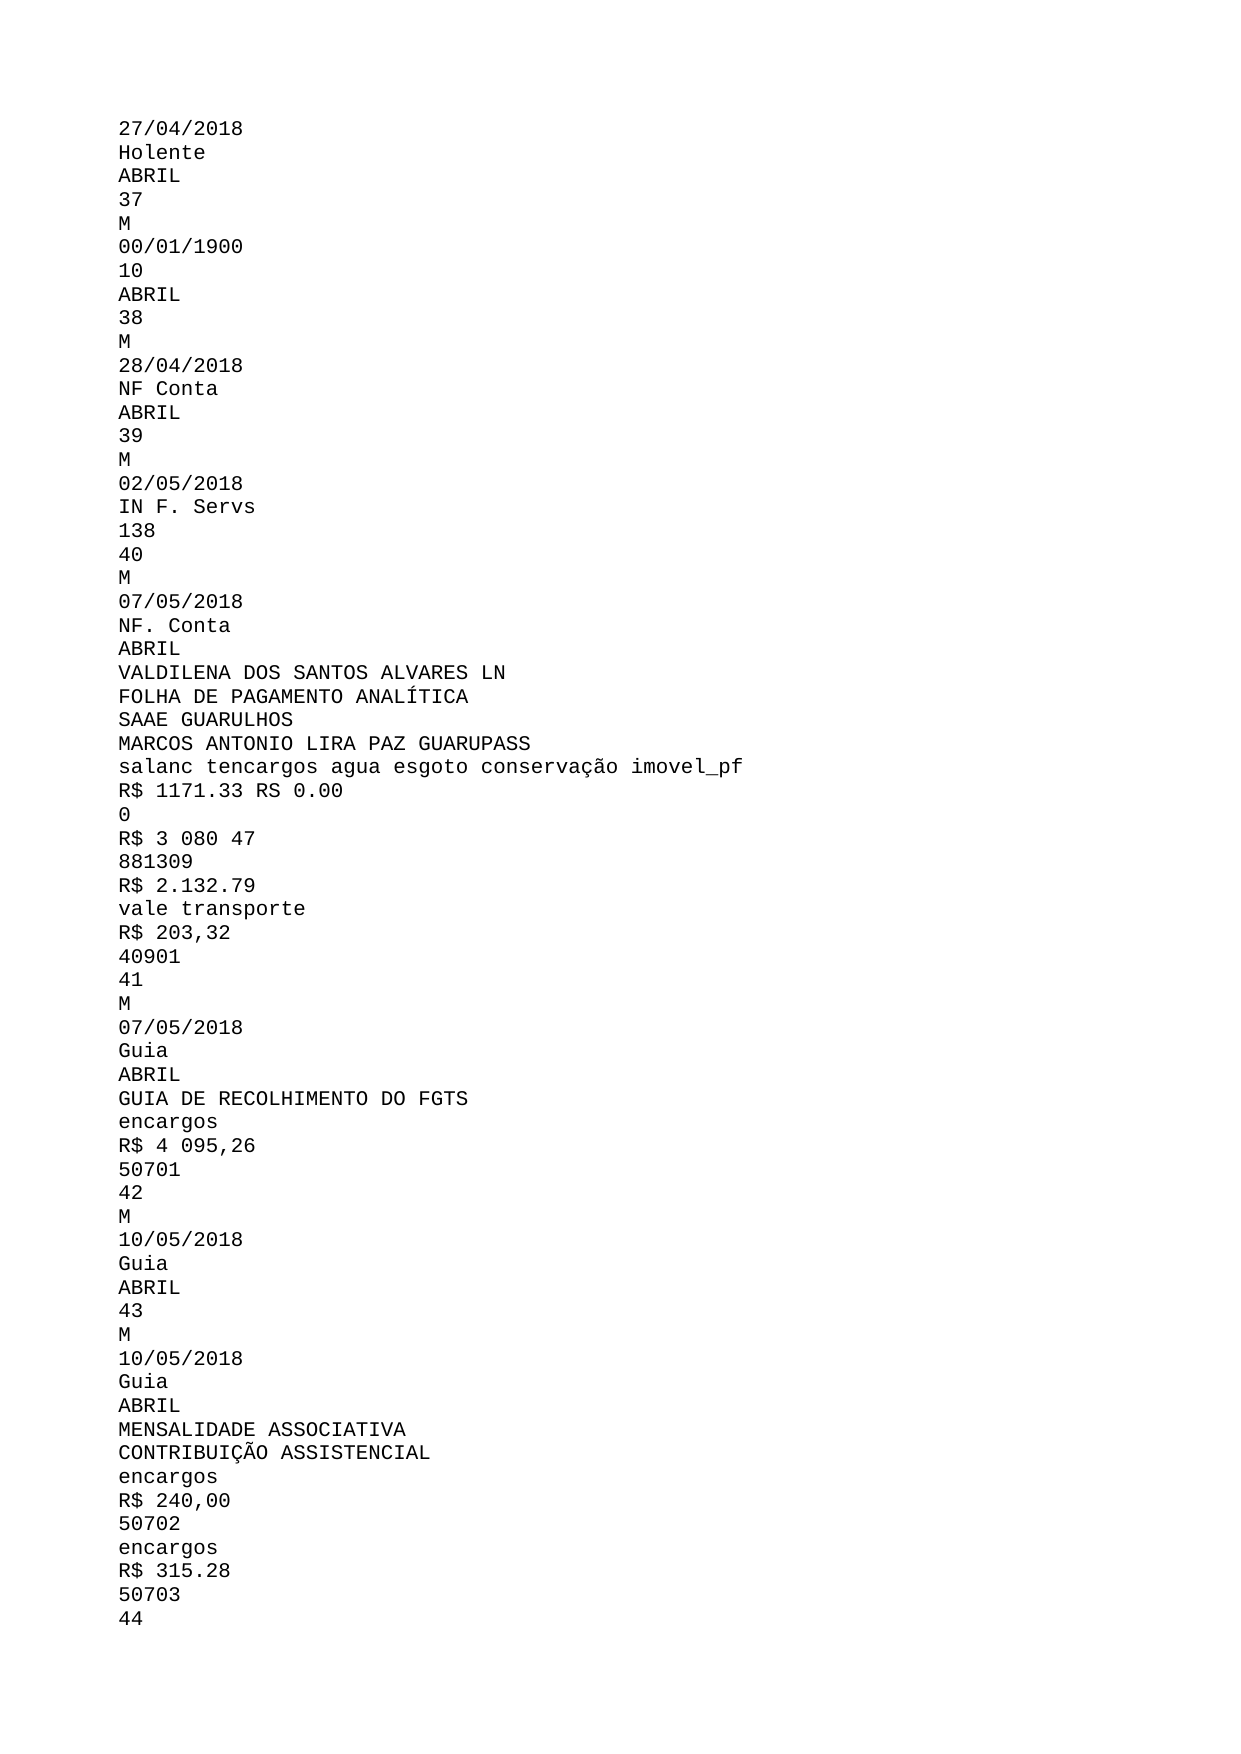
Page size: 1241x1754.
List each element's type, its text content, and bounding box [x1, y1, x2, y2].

text 28/04/2018 [118, 354, 1122, 378]
text CONTRIBUIÇÃO ASSISTENCIAL [118, 1442, 1122, 1466]
text IN F. Servs [118, 496, 1122, 520]
text 44 [118, 1608, 1122, 1631]
text GUIA DE RECOLHIMENTO DO FGTS [118, 1088, 1122, 1111]
text ABRIL [118, 638, 1122, 662]
text 50703 [118, 1584, 1122, 1608]
text 41 [118, 969, 1122, 993]
text ABRIL [118, 1277, 1122, 1300]
text VALDILENA DOS SANTOS ALVARES LN [118, 662, 1122, 686]
text 10 [118, 260, 1122, 284]
text FOLHA DE PAGAMENTO ANALÍTICA [118, 686, 1122, 709]
text 37 [118, 189, 1122, 213]
text vale transporte [118, 898, 1122, 922]
text Holente [118, 142, 1122, 165]
text 40 [118, 544, 1122, 567]
text M [118, 993, 1122, 1017]
text Guia [118, 1253, 1122, 1277]
text 07/05/2018 [118, 1017, 1122, 1040]
text M [118, 1206, 1122, 1229]
text M [118, 331, 1122, 354]
text 881309 [118, 851, 1122, 875]
text 0 [118, 804, 1122, 827]
text 40901 [118, 946, 1122, 969]
text 138 [118, 520, 1122, 544]
text encargos [118, 1111, 1122, 1135]
text encargos [118, 1466, 1122, 1489]
text R$ 240,00 [118, 1489, 1122, 1513]
text ABRIL [118, 402, 1122, 426]
text ABRIL [118, 1064, 1122, 1088]
text R$ 203,32 [118, 922, 1122, 946]
text 10/05/2018 [118, 1348, 1122, 1371]
text NF Conta [118, 378, 1122, 402]
text ABRIL [118, 1395, 1122, 1419]
text 02/05/2018 [118, 473, 1122, 496]
text 38 [118, 307, 1122, 331]
text M [118, 213, 1122, 236]
text R$ 3 080 47 [118, 827, 1122, 851]
text ABRIL [118, 165, 1122, 189]
text encargos [118, 1537, 1122, 1561]
text 50702 [118, 1513, 1122, 1537]
text 07/05/2018 [118, 591, 1122, 615]
text 42 [118, 1182, 1122, 1206]
text R$ 4 095,26 [118, 1135, 1122, 1158]
text 00/01/1900 [118, 236, 1122, 260]
text R$ 1171.33 RS 0.00 [118, 780, 1122, 804]
text SAAE GUARULHOS [118, 709, 1122, 733]
text 50701 [118, 1158, 1122, 1182]
text Guia [118, 1040, 1122, 1064]
text R$ 315.28 [118, 1561, 1122, 1584]
text 43 [118, 1300, 1122, 1324]
text 27/04/2018 [118, 118, 1122, 142]
text M [118, 1324, 1122, 1348]
text NF. Conta [118, 615, 1122, 638]
text MENSALIDADE ASSOCIATIVA [118, 1419, 1122, 1442]
text M [118, 567, 1122, 591]
text salanc tencargos agua esgoto conservação imovel_pf [118, 757, 1122, 780]
text Guia [118, 1371, 1122, 1395]
text R$ 2.132.79 [118, 875, 1122, 898]
text ABRIL [118, 284, 1122, 307]
text 10/05/2018 [118, 1229, 1122, 1253]
text 39 [118, 426, 1122, 449]
text M [118, 449, 1122, 473]
text MARCOS ANTONIO LIRA PAZ GUARUPASS [118, 733, 1122, 757]
